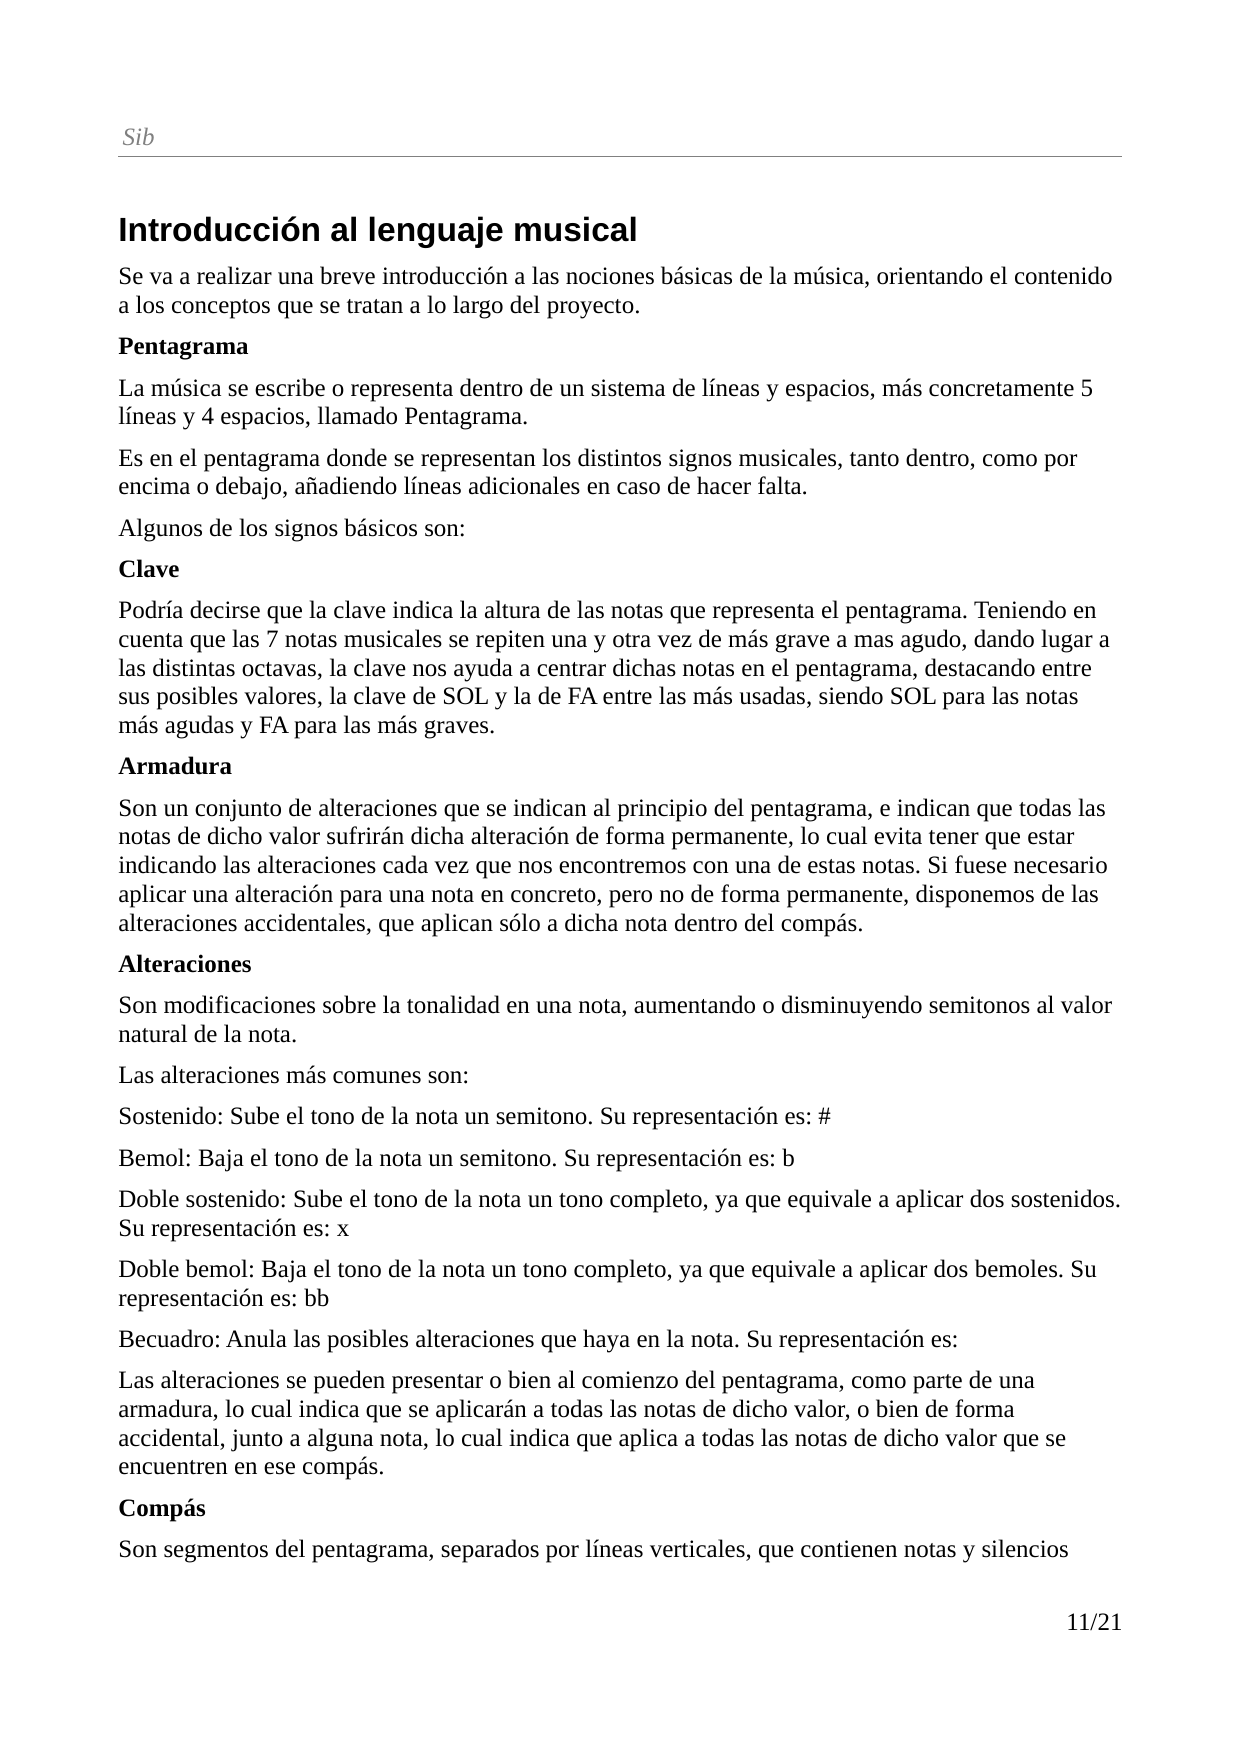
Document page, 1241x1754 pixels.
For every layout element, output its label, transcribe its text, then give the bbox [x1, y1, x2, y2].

text La música se escribe o representa dentro de un sistema de líneas y espacios, más concretamente 5 líneas y 4 espacios, llamado Pentagrama. [118, 373, 1122, 430]
subtitle Introducción al lenguaje musical [118, 210, 1122, 249]
text Las alteraciones se pueden presentar o bien al comienzo del pentagrama, como parte de una armadura, lo cual indica que se aplicarán a todas las notas de dicho valor, o bien de forma accidental, junto a alguna nota, lo cual indica que aplica a todas las notas de dicho valor que se encuentren en ese compás. [118, 1365, 1122, 1480]
text Es en el pentagrama donde se representan los distintos signos musicales, tanto dentro, como por encima o debajo, añadiendo líneas adicionales en caso de hacer falta. [118, 443, 1122, 500]
text Sostenido: Sube el tono de la nota un semitono. Su representación es: # [118, 1101, 1122, 1130]
text Pentagrama [118, 331, 1122, 360]
text Armadura [118, 751, 1122, 780]
text Son un conjunto de alteraciones que se indican al principio del pentagrama, e indican que todas las notas de dicho valor sufrirán dicha alteración de forma permanente, lo cual evita tener que estar indicando las alteraciones cada vez que nos encontremos con una de estas notas. Si fuese necesario aplicar una alteración para una nota en concreto, pero no de forma permanente, disponemos de las alteraciones accidentales, que aplican sólo a dicha nota dentro del compás. [118, 793, 1122, 936]
text Se va a realizar una breve introducción a las nociones básicas de la música, orientando el contenido a los conceptos que se tratan a lo largo del proyecto. [118, 261, 1122, 319]
text Doble bemol: Baja el tono de la nota un tono completo, ya que equivale a aplicar dos bemoles. Su representación es: bb [118, 1254, 1122, 1311]
text Doble sostenido: Sube el tono de la nota un tono completo, ya que equivale a aplicar dos sostenidos. Su representación es: x [118, 1184, 1122, 1241]
text Son modificaciones sobre la tonalidad en una nota, aumentando o disminuyendo semitonos al valor natural de la nota. [118, 990, 1122, 1048]
text Compás [118, 1493, 1122, 1521]
text Las alteraciones más comunes son: [118, 1060, 1122, 1089]
text Alteraciones [118, 949, 1122, 978]
text Algunos de los signos básicos son: [118, 513, 1122, 541]
text Bemol: Baja el tono de la nota un semitono. Su representación es: b [118, 1143, 1122, 1171]
text Becuadro: Anula las posibles alteraciones que haya en la nota. Su representación es: [118, 1324, 1122, 1353]
text Podría decirse que la clave indica la altura de las notas que representa el pentagrama. Teniendo en cuenta que las 7 notas musicales se repiten una y otra vez de más grave a mas agudo, dando lugar a las distintas octavas, la clave nos ayuda a centrar dichas notas en el pentagrama, destacando entre sus posibles valores, la clave de SOL y la de FA entre las más usadas, siendo SOL para las notas más agudas y FA para las más graves. [118, 595, 1122, 739]
text Son segmentos del pentagrama, separados por líneas verticales, que contienen notas y silencios [118, 1534, 1122, 1563]
text Clave [118, 554, 1122, 583]
